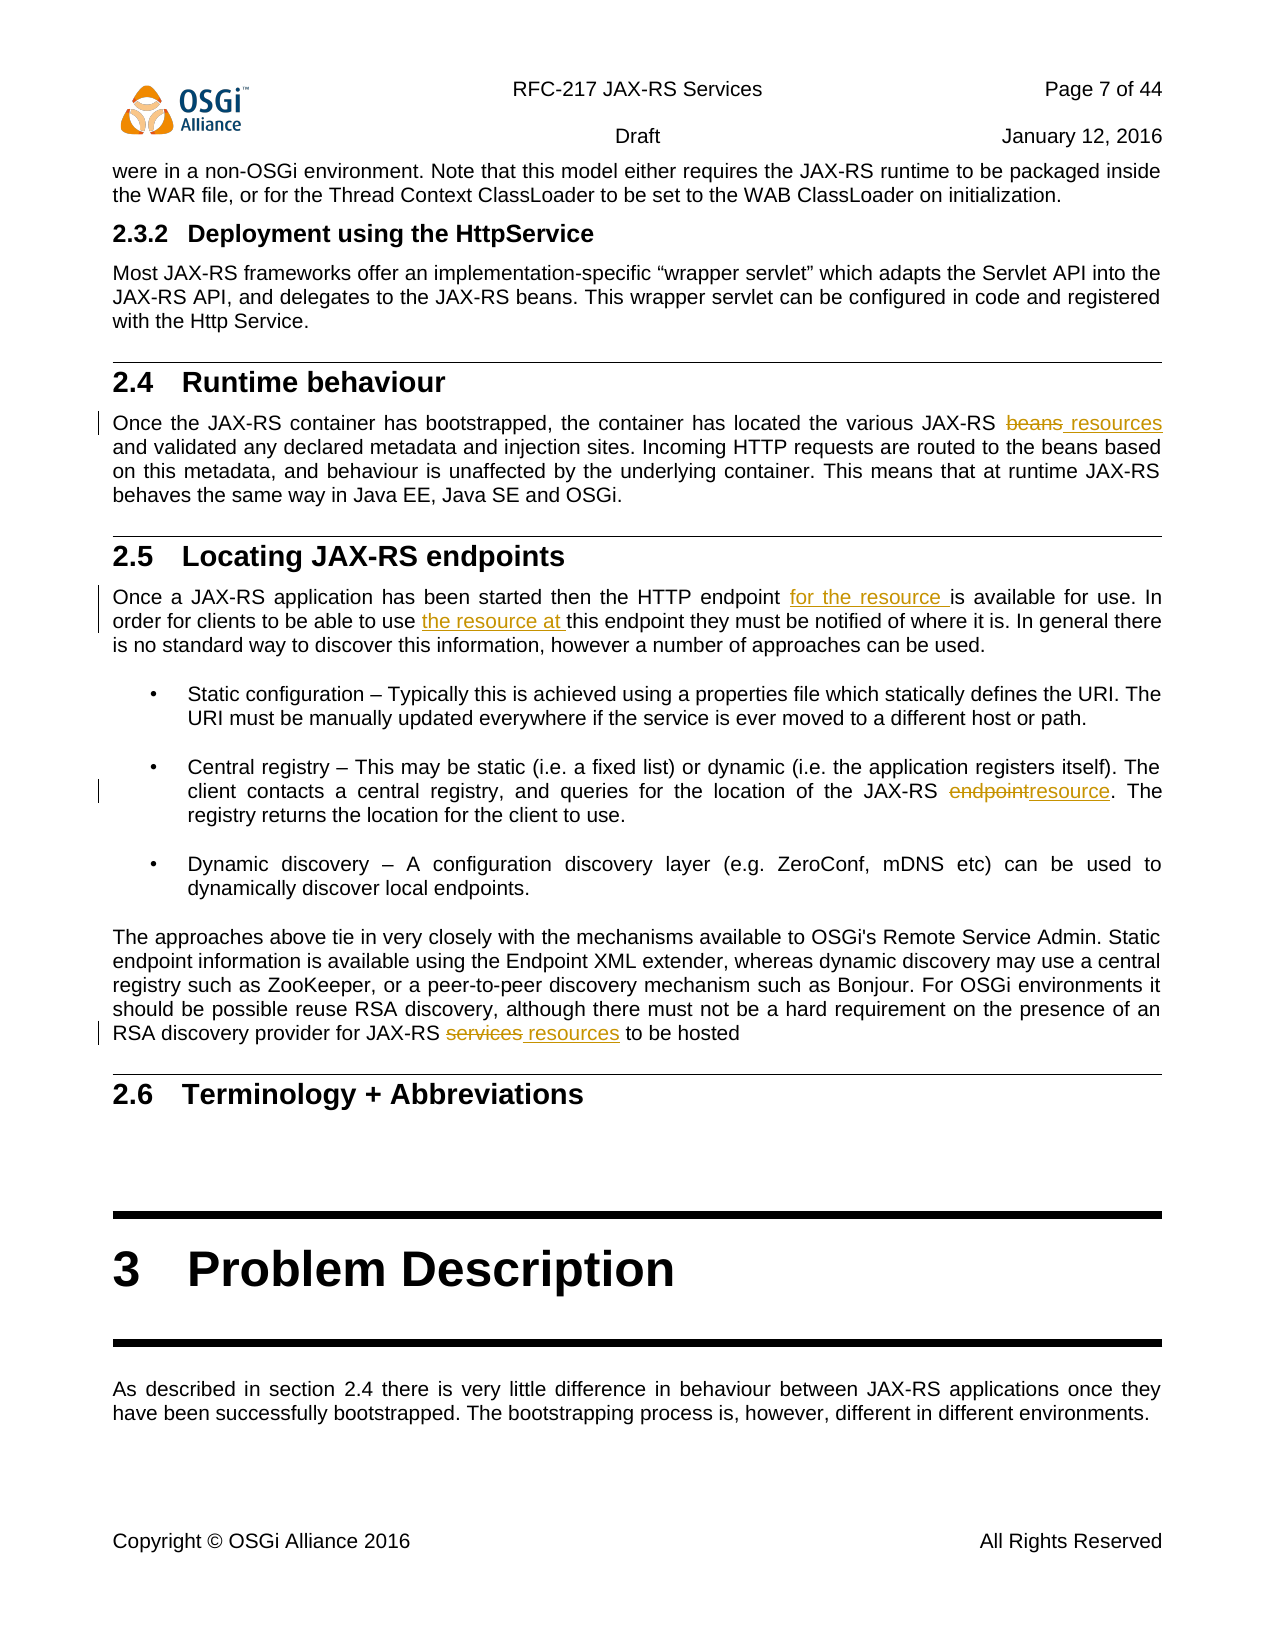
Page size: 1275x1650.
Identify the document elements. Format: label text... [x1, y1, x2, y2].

picture [113, 78, 257, 142]
list Central registry – This may be static (i.e. a fixed list) or dynamic (i.e. the application registers itself). The client contacts a central registry, and queries for the location of the JAX-RS resource. The registry returns the location for the client to use. [150, 755, 1162, 827]
subtitle Problem Description [112, 1212, 1162, 1347]
list Dynamic discovery – A configuration discovery layer (e.g. ZeroConf, mDNS etc) can be used to dynamically discover local endpoints. [150, 852, 1162, 900]
text The approaches above tie in very closely with the mechanisms available to OSGi's Remote Service Admin. Static endpoint information is available using the Endpoint XML extender, whereas dynamic discovery may use a central registry such as ZooKeeper, or a peer-to-peer discovery mechanism such as Bonjour. For OSGi environments it should be possible reuse RSA discovery, although there must not be a hard requirement on the presence of an RSA discovery provider for JAX-RS resources to be hosted [112, 925, 1162, 1045]
text As described in section 2.4 there is very little difference in behaviour between JAX-RS applications once they have been successfully bootstrapped. The bootstrapping process is, however, different in different environments. [112, 1376, 1162, 1424]
text Once a JAX-RS application has been started then the HTTP endpoint for the resource is available for use. In order for clients to be able to use the resource at this endpoint they must be notified of where it is. In general there is no standard way to discover this information, however a number of approaches can be used. [112, 585, 1162, 657]
text Most JAX-RS frameworks offer an implementation-specific “wrapper servlet” which adapts the Servlet API into the JAX-RS API, and delegates to the JAX-RS beans. This wrapper servlet can be configured in code and registered with the Http Service. [112, 261, 1162, 332]
subtitle Runtime behaviour [112, 363, 1162, 398]
list Static configuration – Typically this is achieved using a properties file which statically defines the URI. The URI must be manually updated everywhere if the service is ever moved to a different host or path. [150, 682, 1162, 730]
subtitle Deployment using the HttpService [112, 219, 1162, 248]
text were in a non-OSGi environment. Note that this model either requires the JAX-RS runtime to be packaged inside the WAR file, or for the Thread Context ClassLoader to be set to the WAB ClassLoader on initialization. [112, 159, 1162, 207]
subtitle Locating JAX-RS endpoints [112, 537, 1162, 572]
text Once the JAX-RS container has bootstrapped, the container has located the various JAX-RS resources and validated any declared metadata and injection sites. Incoming HTTP requests are routed to the beans based on this metadata, and behaviour is unaffected by the underlying container. This means that at runtime JAX-RS behaves the same way in Java EE, Java SE and OSGi. [112, 411, 1162, 507]
subtitle Terminology + Abbreviations [112, 1075, 1162, 1111]
